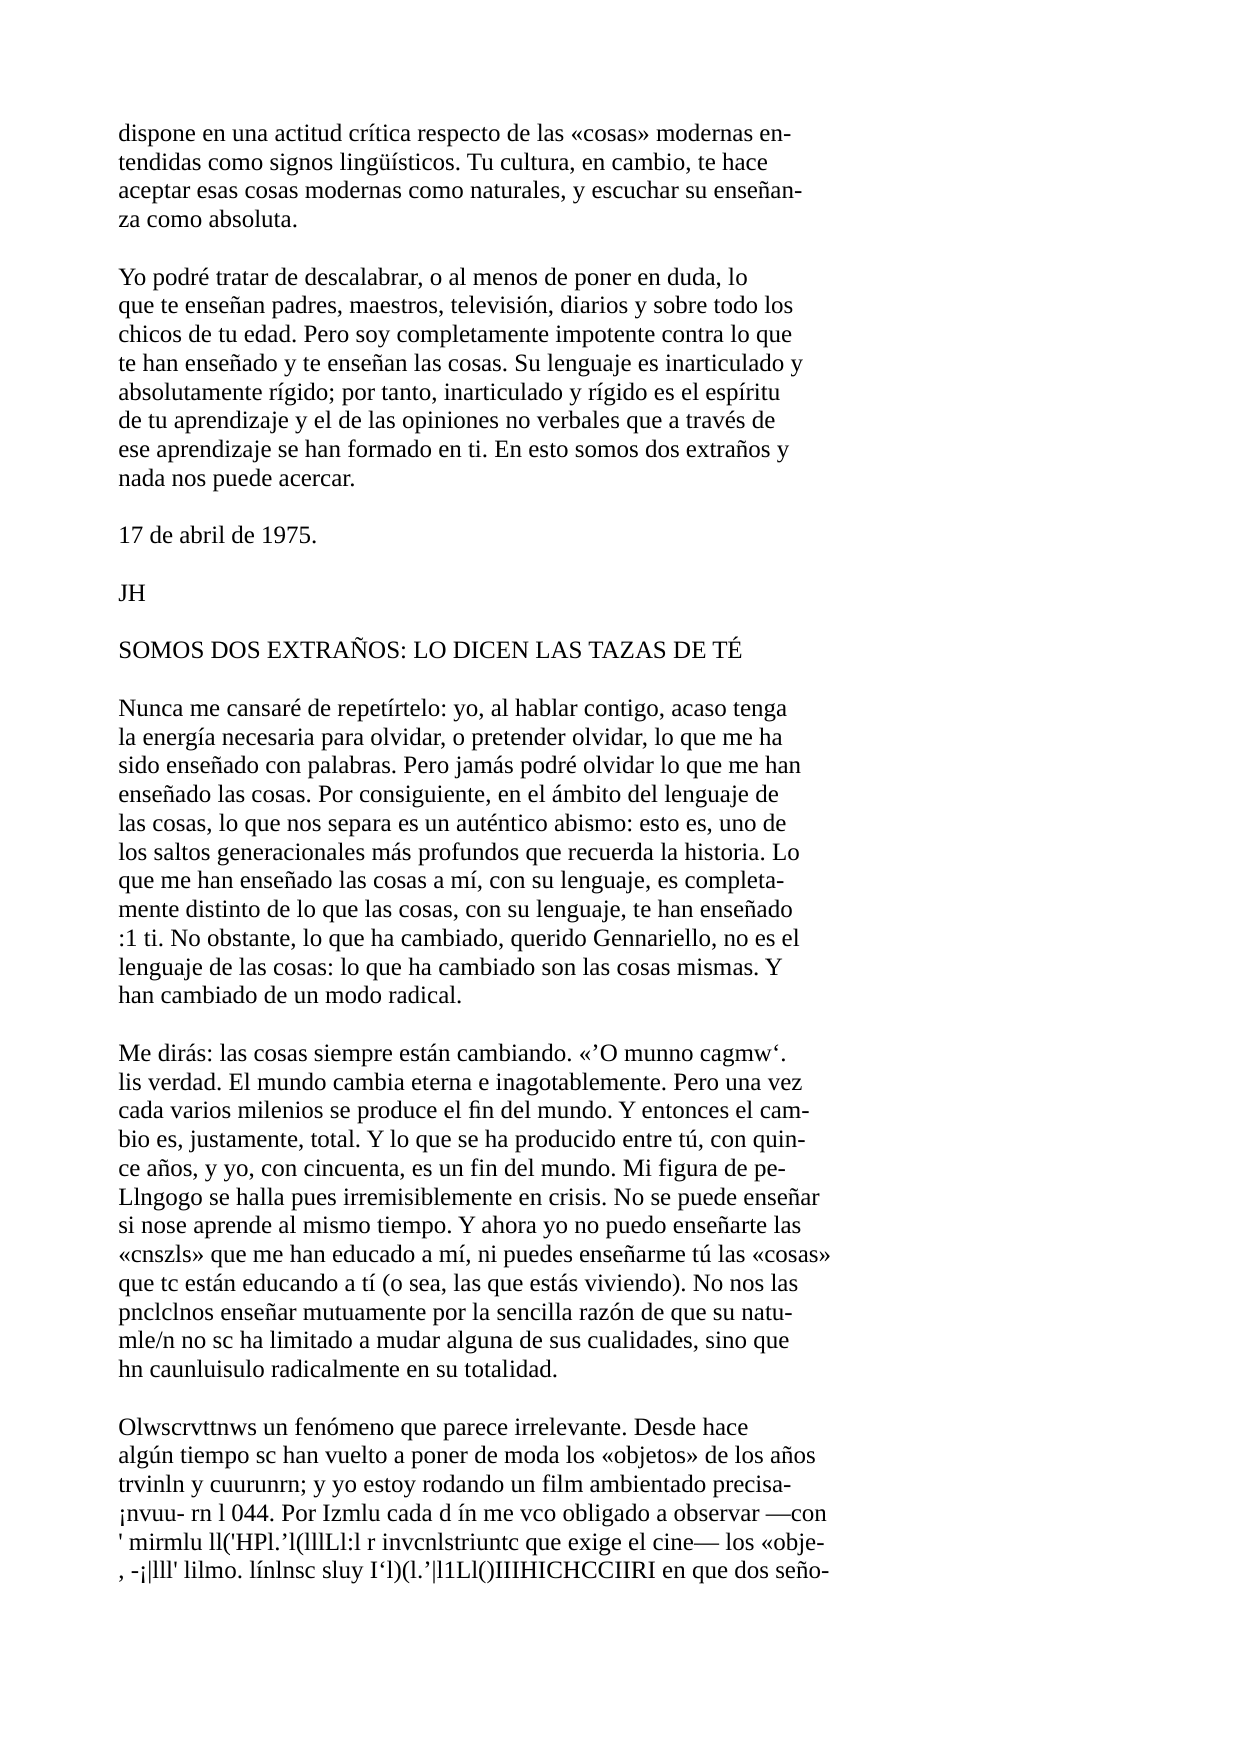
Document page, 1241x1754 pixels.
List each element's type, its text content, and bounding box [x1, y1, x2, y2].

text ' mirmlu ll('HPl.’l(lllLl:l r invcnlstriuntc que exige el cine— los «obje- [118, 1527, 1122, 1556]
text que me han enseñado las cosas a mí, con su lenguaje, es completa- [118, 866, 1122, 894]
text 17 de abril de 1975. [118, 521, 1122, 549]
text hn caunluisulo radicalmente en su totalidad. [118, 1354, 1122, 1383]
text JH [118, 578, 1122, 607]
text Yo podré tratar de descalabrar, o al menos de poner en duda, lo [118, 262, 1122, 291]
text bio es, justamente, total. Y lo que se ha producido entre tú, con quin- [118, 1124, 1122, 1153]
text pnclclnos enseñar mutuamente por la sencilla razón de que su natu- [118, 1297, 1122, 1326]
text ese aprendizaje se han formado en ti. En esto somos dos extraños y [118, 434, 1122, 463]
text han cambiado de un modo radical. [118, 981, 1122, 1009]
text SOMOS DOS EXTRAÑOS: LO DICEN LAS TAZAS DE TÉ [118, 636, 1122, 664]
text trvinln y cuurunrn; y yo estoy rodando un film ambientado precisa- [118, 1469, 1122, 1498]
text sido enseñado con palabras. Pero jamás podré olvidar lo que me han [118, 751, 1122, 779]
text ce años, y yo, con cincuenta, es un fin del mundo. Mi figura de pe- [118, 1153, 1122, 1182]
text za como absoluta. [118, 204, 1122, 233]
text Olwscrvttnws un fenómeno que parece irrelevante. Desde hace [118, 1412, 1122, 1441]
text Me dirás: las cosas siempre están cambiando. «’O munno cagmw‘. [118, 1038, 1122, 1067]
text :1 ti. No obstante, lo que ha cambiado, querido Gennariello, no es el [118, 923, 1122, 952]
text mente distinto de lo que las cosas, con su lenguaje, te han enseñado [118, 894, 1122, 923]
text ¡nvuu- rn l 044. Por Izmlu cada d ín me vco obligado a observar —con [118, 1498, 1122, 1527]
text dispone en una actitud crítica respecto de las «cosas» modernas en- [118, 118, 1122, 147]
text , -¡|lll' lilmo. línlnsc sluy I‘l)(l.’|l1Ll()IIIHICHCCIIRI en que dos seño- [118, 1556, 1122, 1584]
text te han enseñado y te enseñan las cosas. Su lenguaje es inarticulado y [118, 348, 1122, 377]
text cada varios milenios se produce el ﬁn del mundo. Y entonces el cam- [118, 1096, 1122, 1124]
text nada nos puede acercar. [118, 463, 1122, 492]
text mle/n no sc ha limitado a mudar alguna de sus cualidades, sino que [118, 1326, 1122, 1354]
text la energía necesaria para olvidar, o pretender olvidar, lo que me ha [118, 722, 1122, 751]
text chicos de tu edad. Pero soy completamente impotente contra lo que [118, 319, 1122, 348]
text las cosas, lo que nos separa es un auténtico abismo: esto es, uno de [118, 808, 1122, 837]
text que tc están educando a tí (o sea, las que estás viviendo). No nos las [118, 1268, 1122, 1297]
text si nose aprende al mismo tiempo. Y ahora yo no puedo enseñarte las [118, 1211, 1122, 1239]
text los saltos generacionales más profundos que recuerda la historia. Lo [118, 837, 1122, 866]
text que te enseñan padres, maestros, televisión, diarios y sobre todo los [118, 291, 1122, 319]
text tendidas como signos lingüísticos. Tu cultura, en cambio, te hace [118, 147, 1122, 176]
text aceptar esas cosas modernas como naturales, y escuchar su enseñan- [118, 176, 1122, 204]
text de tu aprendizaje y el de las opiniones no verbales que a través de [118, 406, 1122, 434]
text «cnszls» que me han educado a mí, ni puedes enseñarme tú las «cosas» [118, 1239, 1122, 1268]
text lenguaje de las cosas: lo que ha cambiado son las cosas mismas. Y [118, 952, 1122, 981]
text Llngogo se halla pues irremisiblemente en crisis. No se puede enseñar [118, 1182, 1122, 1211]
text algún tiempo sc han vuelto a poner de moda los «objetos» de los años [118, 1441, 1122, 1469]
text absolutamente rígido; por tanto, inarticulado y rígido es el espíritu [118, 377, 1122, 406]
text Nunca me cansaré de repetírtelo: yo, al hablar contigo, acaso tenga [118, 693, 1122, 722]
text enseñado las cosas. Por consiguiente, en el ámbito del lenguaje de [118, 779, 1122, 808]
text lis verdad. El mundo cambia eterna e inagotablemente. Pero una vez [118, 1067, 1122, 1096]
